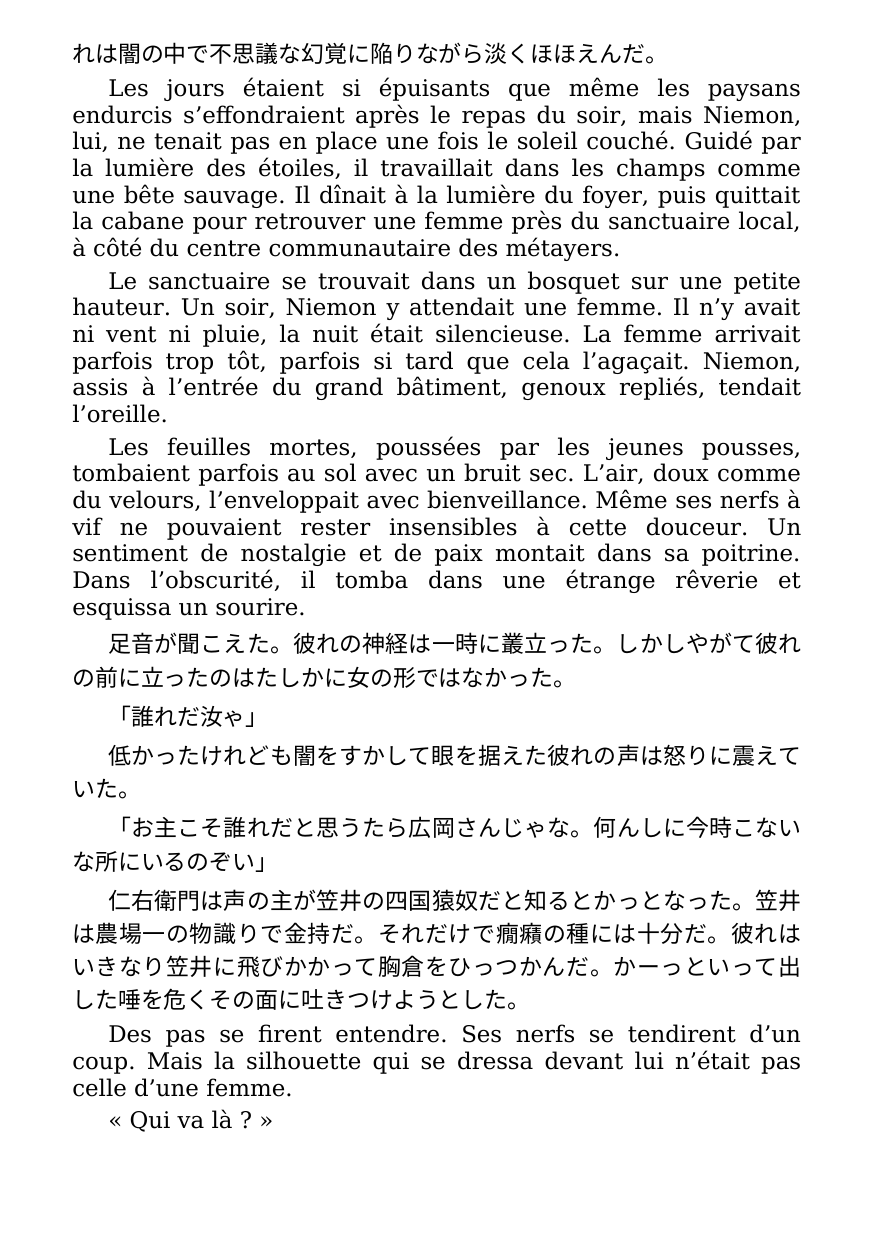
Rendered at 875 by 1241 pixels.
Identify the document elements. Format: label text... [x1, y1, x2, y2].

text Le sanctuaire se trouvait dans un bosquet sur une petite hauteur. Un soir, Niemon y attendait une femme. Il n’y avait ni vent ni pluie, la nuit était silencieuse. La femme arrivait parfois trop tôt, parfois si tard que cela l’agaçait. Niemon, assis à l’entrée du grand bâtiment, genoux repliés, tendait l’oreille. [72, 268, 802, 428]
text Les feuilles mortes, poussées par les jeunes pousses, tombaient parfois au sol avec un bruit sec. L’air, doux comme du velours, l’enveloppait avec bienveillance. Même ses nerfs à vif ne pouvaient rester insensibles à cette douceur. Un sentiment de nostalgie et de paix montait dans sa poitrine. Dans l’obscurité, il tomba dans une étrange rêverie et esquissa un sourire. [72, 434, 802, 620]
text れは闇の中で不思議な幻覚に陥りながら淡くほほえんだ。 [72, 36, 802, 69]
text Les jours étaient si épuisants que même les paysans endurcis s’effondraient après le repas du soir, mais Niemon, lui, ne tenait pas en place une fois le soleil couché. Guidé par la lumière des étoiles, il travaillait dans les champs comme une bête sauvage. Il dînait à la lumière du foyer, puis quittait la cabane pour retrouver une femme près du sanctuaire local, à côté du centre communautaire des métayers. [72, 75, 802, 262]
text 低かったけれども闇をすかして眼を据えた彼れの声は怒りに震えていた。 [72, 738, 802, 804]
text Des pas se firent entendre. Ses nerfs se tendirent d’un coup. Mais la silhouette qui se dressa devant lui n’était pas celle d’une femme. [72, 1022, 802, 1102]
text 足音が聞こえた。彼れの神経は一時に叢立った。しかしやがて彼れの前に立ったのはたしかに女の形ではなかった。 [72, 626, 802, 693]
text 「お主こそ誰れだと思うたら広岡さんじゃな。何んしに今時こないな所にいるのぞい」 [72, 810, 802, 877]
text 「誰れだ汝ゃ」 [72, 699, 802, 732]
text 仁右衛門は声の主が笠井の四国猿奴だと知るとかっとなった。笠井は農場一の物識りで金持だ。それだけで癇癪の種には十分だ。彼れはいきなり笠井に飛びかかって胸倉をひっつかんだ。かーっといって出した唾を危くその面に吐きつけようとした。 [72, 883, 802, 1016]
text « Qui va là ? » [72, 1107, 802, 1134]
